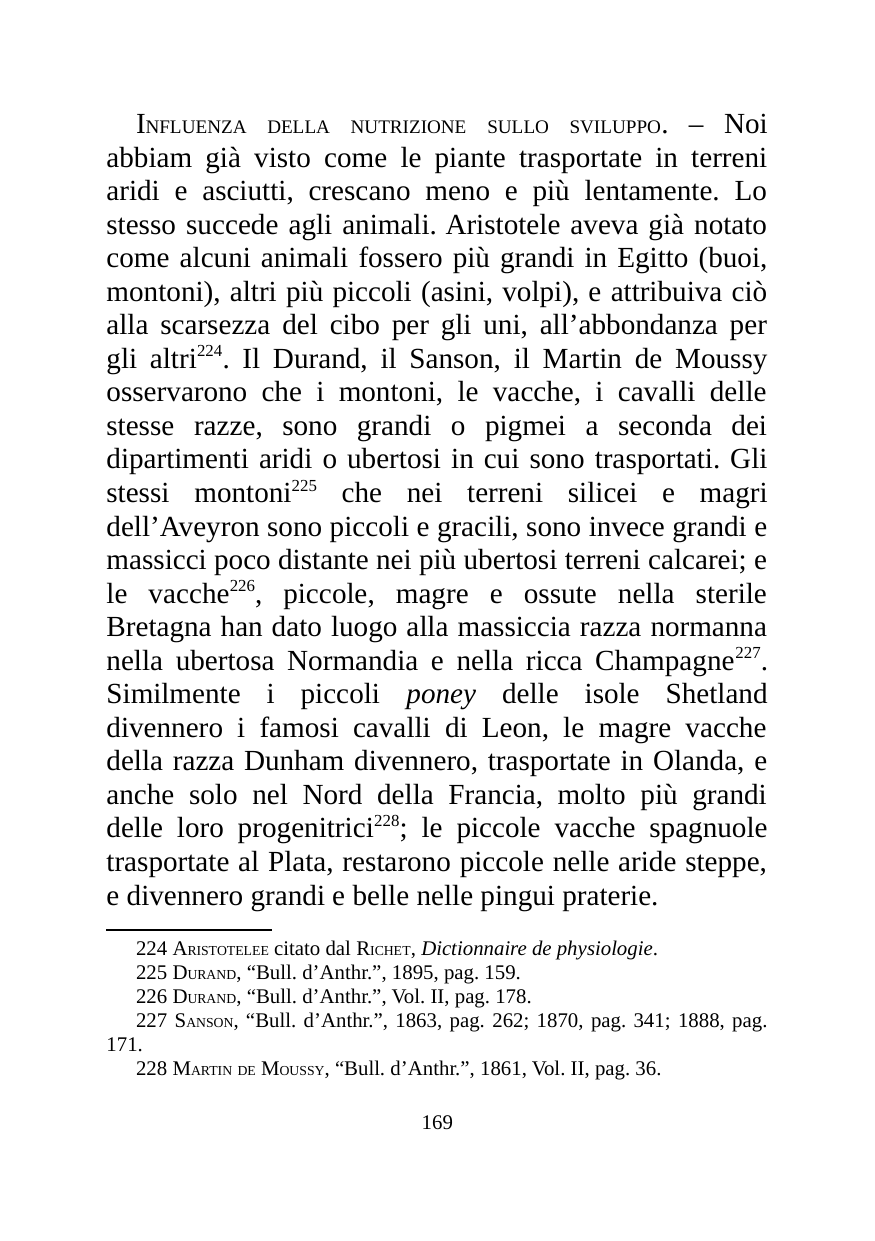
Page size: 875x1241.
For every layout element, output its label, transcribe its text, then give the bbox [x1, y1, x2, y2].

text Durand, “Bull. d’Anthr.”, Vol. II, pag. 178. [106, 984, 768, 1008]
text Aristotelee citato dal Richet, Dictionnaire de physiologie. [106, 936, 768, 960]
text Martin de Moussy, “Bull. d’Anthr.”, 1861, Vol. II, pag. 36. [106, 1056, 768, 1080]
text Sanson, “Bull. d’Anthr.”, 1863, pag. 262; 1870, pag. 341; 1888, pag. 171. [106, 1008, 768, 1056]
text Influenza della nutrizione sullo sviluppo. – Noi abbiam già visto come le piante trasportate in terreni aridi e asciutti, crescano meno e più lentamente. Lo stesso succede agli animali. Aristotele aveva già notato come alcuni animali fossero più grandi in Egitto (buoi, montoni), altri più piccoli (asini, volpi), e attribuiva ciò alla scarsezza del cibo per gli uni, all’abbondanza per gli altri. Il Durand, il Sanson, il Martin de Moussy osservarono che i montoni, le vacche, i cavalli delle stesse razze, sono grandi o pigmei a seconda dei dipartimenti aridi o ubertosi in cui sono trasportati. Gli stessi montoni che nei terreni silicei e magri dell’Aveyron sono piccoli e gracili, sono invece grandi e massicci poco distante nei più ubertosi terreni calcarei; e le vacche, piccole, magre e ossute nella sterile Bretagna han dato luogo alla massiccia razza normanna nella ubertosa Normandia e nella ricca Champagne. Similmente i piccoli poney delle isole Shetland divennero i famosi cavalli di Leon, le magre vacche della razza Dunham divennero, trasportate in Olanda, e anche solo nel Nord della Francia, molto più grandi delle loro progenitrici; le piccole vacche spagnuole trasportate al Plata, restarono piccole nelle aride steppe, e divennero grandi e belle nelle pingui praterie. [106, 106, 768, 911]
text Durand, “Bull. d’Anthr.”, 1895, pag. 159. [106, 960, 768, 984]
